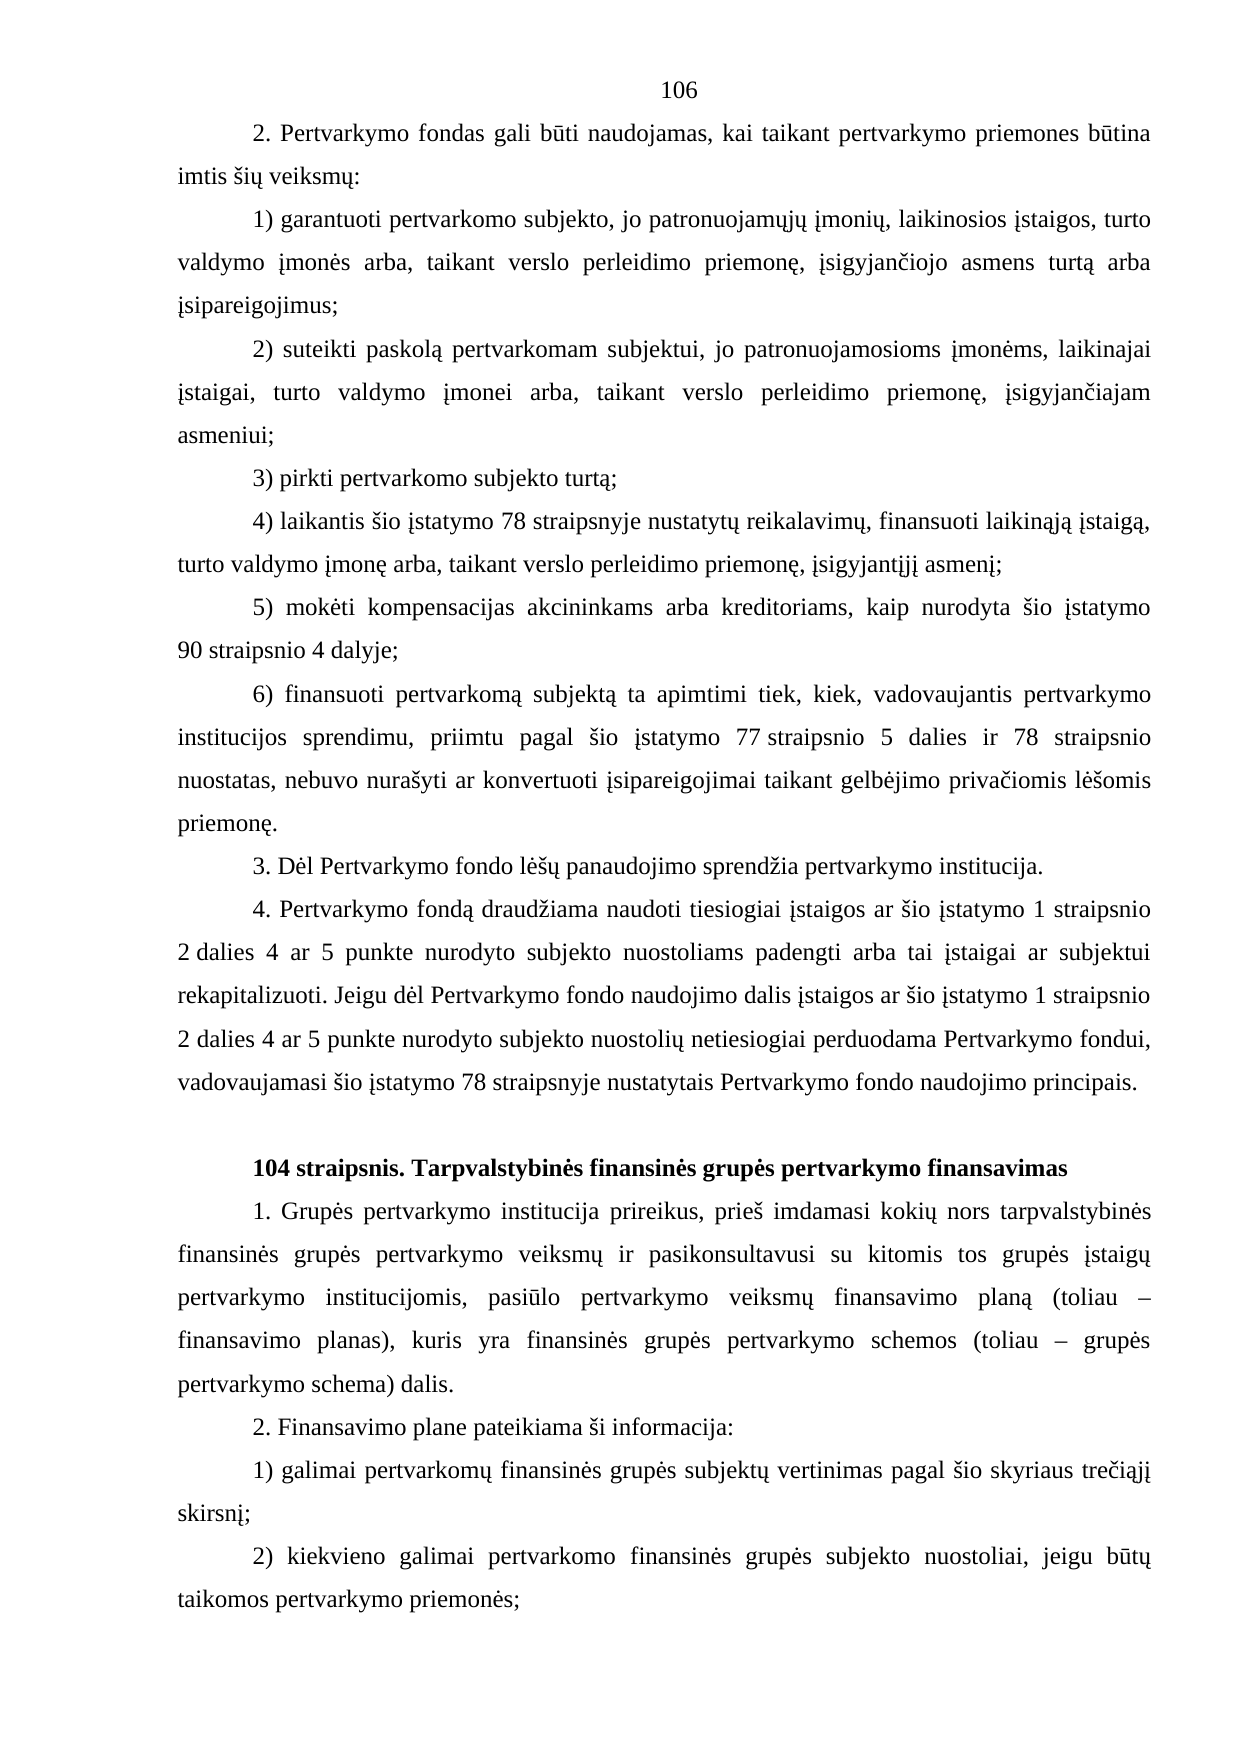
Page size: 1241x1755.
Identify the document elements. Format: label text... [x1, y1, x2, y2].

text 3. Dėl Pertvarkymo fondo lėšų panaudojimo sprendžia pertvarkymo institucija. [177, 851, 1152, 880]
text 6) finansuoti pertvarkomą subjektą ta apimtimi tiek, kiek, vadovaujantis pertvarkymo institucijos sprendimu, priimtu pagal šio įstatymo 77 straipsnio 5 dalies ir 78 straipsnio nuostatas, nebuvo nurašyti ar konvertuoti įsipareigojimai taikant gelbėjimo privačiomis lėšomis priemonę. [177, 679, 1152, 837]
text 2. Pertvarkymo fondas gali būti naudojamas, kai taikant pertvarkymo priemones būtina imtis šių veiksmų: [177, 118, 1152, 190]
text 4. Pertvarkymo fondą draudžiama naudoti tiesiogiai įstaigos ar šio įstatymo 1 straipsnio 2 dalies 4 ar 5 punkte nurodyto subjekto nuostoliams padengti arba tai įstaigai ar subjektui rekapitalizuoti. Jeigu dėl Pertvarkymo fondo naudojimo dalis įstaigos ar šio įstatymo 1 straipsnio 2 dalies 4 ar 5 punkte nurodyto subjekto nuostolių netiesiogiai perduodama Pertvarkymo fondui, vadovaujamasi šio įstatymo 78 straipsnyje nustatytais Pertvarkymo fondo naudojimo principais. [177, 894, 1152, 1096]
text 2) kiekvieno galimai pertvarkomo finansinės grupės subjekto nuostoliai, jeigu būtų taikomos pertvarkymo priemonės; [177, 1541, 1152, 1613]
text 2) suteikti paskolą pertvarkomam subjektui, jo patronuojamosioms įmonėms, laikinajai įstaigai, turto valdymo įmonei arba, taikant verslo perleidimo priemonę, įsigyjančiajam asmeniui; [177, 334, 1152, 449]
text 1) garantuoti pertvarkomo subjekto, jo patronuojamųjų įmonių, laikinosios įstaigos, turto valdymo įmonės arba, taikant verslo perleidimo priemonę, įsigyjančiojo asmens turtą arba įsipareigojimus; [177, 204, 1152, 319]
text 4) laikantis šio įstatymo 78 straipsnyje nustatytų reikalavimų, finansuoti laikinąją įstaigą, turto valdymo įmonę arba, taikant verslo perleidimo priemonę, įsigyjantįjį asmenį; [177, 506, 1152, 578]
text 104 straipsnis. Tarpvalstybinės finansinės grupės pertvarkymo finansavimas [177, 1153, 1152, 1182]
text 5) mokėti kompensacijas akcininkams arba kreditoriams, kaip nurodyta šio įstatymo 90 straipsnio 4 dalyje; [177, 592, 1152, 664]
text 1) galimai pertvarkomų finansinės grupės subjektų vertinimas pagal šio skyriaus trečiąjį skirsnį; [177, 1455, 1152, 1527]
text 1. Grupės pertvarkymo institucija prireikus, prieš imdamasi kokių nors tarpvalstybinės finansinės grupės pertvarkymo veiksmų ir pasikonsultavusi su kitomis tos grupės įstaigų pertvarkymo institucijomis, pasiūlo pertvarkymo veiksmų finansavimo planą (toliau – finansavimo planas), kuris yra finansinės grupės pertvarkymo schemos (toliau – grupės pertvarkymo schema) dalis. [177, 1196, 1152, 1397]
text 3) pirkti pertvarkomo subjekto turtą; [177, 463, 1152, 492]
text 2. Finansavimo plane pateikiama ši informacija: [177, 1412, 1152, 1441]
